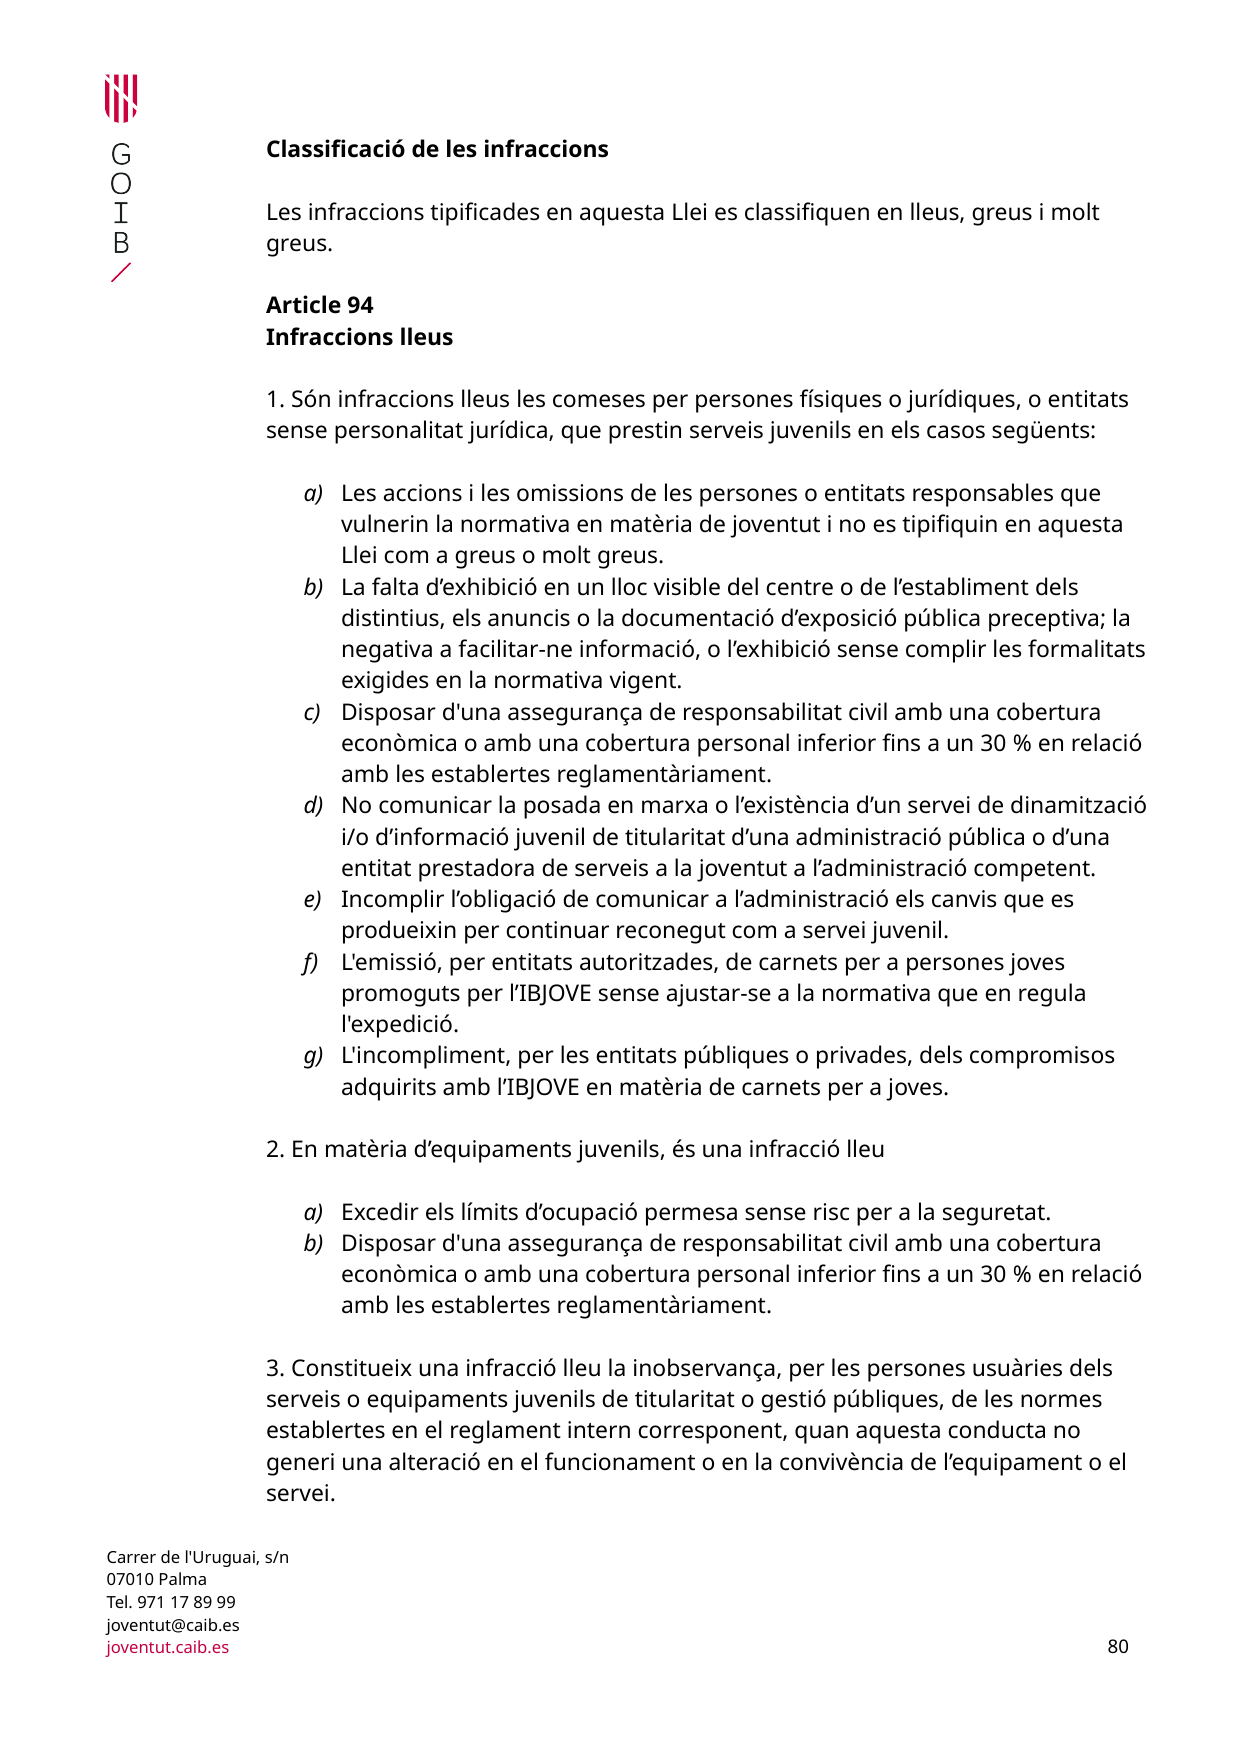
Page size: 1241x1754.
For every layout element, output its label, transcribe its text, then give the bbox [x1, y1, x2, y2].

text Article 94 [266, 289, 1152, 320]
list Disposar d'una assegurança de responsabilitat civil amb una cobertura econòmica o amb una cobertura personal inferior fins a un 30 % en relació amb les establertes reglamentàriament. [303, 695, 1152, 789]
text 2. En matèria d’equipaments juvenils, és una infracció lleu [266, 1133, 1152, 1164]
text Classificació de les infraccions [266, 133, 1152, 164]
list L'incompliment, per les entitats públiques o privades, dels compromisos adquirits amb l’IBJOVE en matèria de carnets per a joves. [303, 1039, 1152, 1102]
list Excedir els límits d’ocupació permesa sense risc per a la seguretat. [303, 1195, 1152, 1227]
list L'emissió, per entitats autoritzades, de carnets per a persones joves promoguts per l’IBJOVE sense ajustar-se a la normativa que en regula l'expedició. [303, 945, 1152, 1039]
list Les accions i les omissions de les persones o entitats responsables que vulnerin la normativa en matèria de joventut i no es tipifiquin en aquesta Llei com a greus o molt greus. [303, 477, 1152, 570]
text 1. Són infraccions lleus les comeses per persones físiques o jurídiques, o entitats sense personalitat jurídica, que prestin serveis juvenils en els casos següents: [266, 383, 1152, 445]
picture [76, 51, 166, 313]
list Disposar d'una assegurança de responsabilitat civil amb una cobertura econòmica o amb una cobertura personal inferior fins a un 30 % en relació amb les establertes reglamentàriament. [303, 1227, 1152, 1320]
list La falta d’exhibició en un lloc visible del centre o de l’establiment dels distintius, els anuncis o la documentació d’exposició pública preceptiva; la negativa a facilitar-ne informació, o l’exhibició sense complir les formalitats exigides en la normativa vigent. [303, 570, 1152, 695]
list No comunicar la posada en marxa o l’existència d’un servei de dinamització i/o d’informació juvenil de titularitat d’una administració pública o d’una entitat prestadora de serveis a la joventut a l’administració competent. [303, 789, 1152, 883]
list Incomplir l’obligació de comunicar a l’administració els canvis que es produeixin per continuar reconegut com a servei juvenil. [303, 883, 1152, 945]
text 3. Constitueix una infracció lleu la inobservança, per les persones usuàries dels serveis o equipaments juvenils de titularitat o gestió públiques, de les normes establertes en el reglament intern corresponent, quan aquesta conducta no generi una alteració en el funcionament o en la convivència de l’equipament o el servei. [266, 1352, 1152, 1508]
text Infraccions lleus [266, 320, 1152, 352]
text Les infraccions tipificades en aquesta Llei es classifiquen en lleus, greus i molt greus. [266, 195, 1152, 258]
